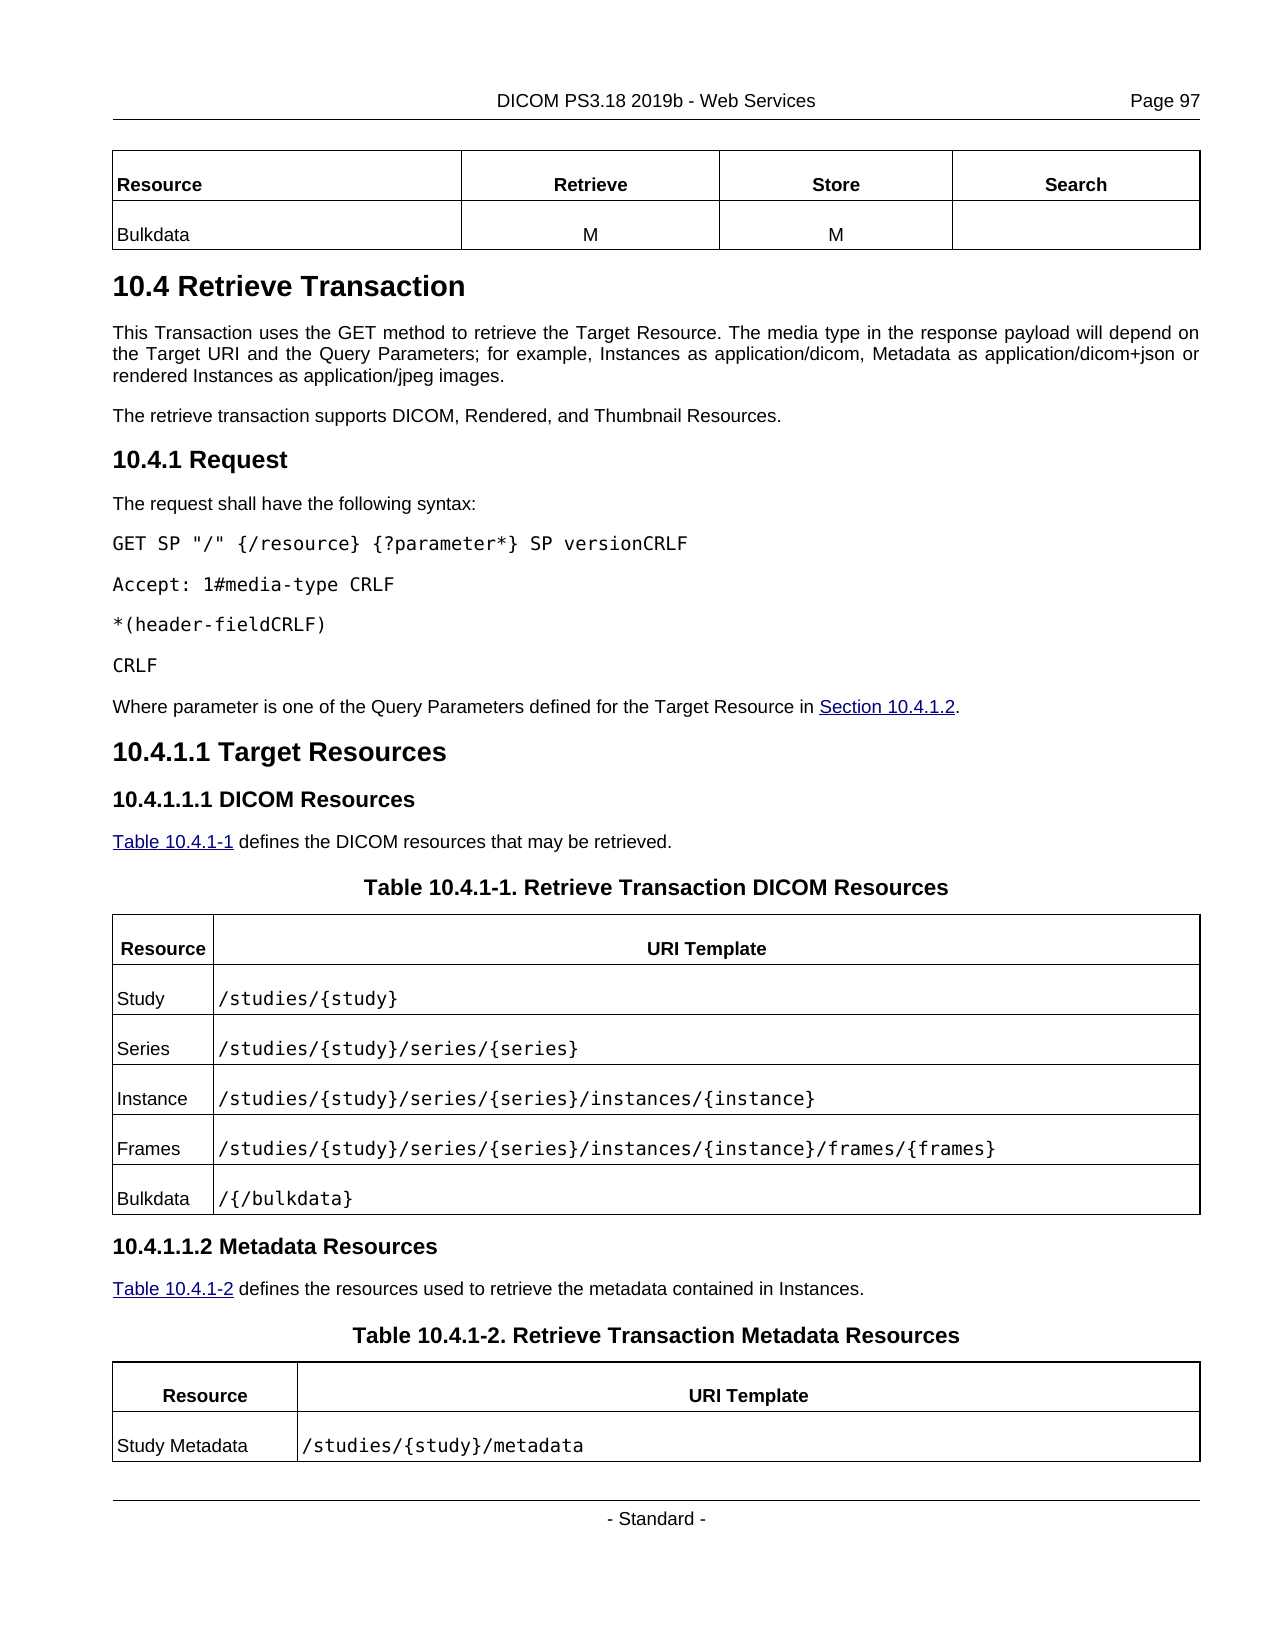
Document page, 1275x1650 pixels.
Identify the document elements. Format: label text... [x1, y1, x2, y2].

table_header URI Template [214, 915, 1199, 963]
table_cell M [462, 201, 719, 249]
table_cell M [720, 201, 952, 249]
table_cell /studies/{study}/series/{series}/instances/{instance} [214, 1065, 1199, 1113]
text *(header-fieldCRLF) [112, 614, 1200, 636]
text Where parameter is one of the Query Parameters defined for the Target Resource in Section 10.4.1.2. [112, 696, 1200, 717]
table_cell Study Metadata [113, 1412, 297, 1461]
table_header Resource [113, 1363, 297, 1411]
table_cell Bulkdata [113, 201, 461, 249]
text Table 10.4.1-2. Retrieve Transaction Metadata Resources [112, 1322, 1200, 1348]
table_cell Instance [113, 1065, 213, 1113]
text GET SP "/" {/resource} {?parameter*} SP versionCRLF [112, 533, 1200, 555]
table_header URI Template [298, 1363, 1199, 1411]
text CRLF [112, 655, 1200, 677]
text 10.4.1.1.1 DICOM Resources [112, 786, 1200, 812]
table_cell Frames [113, 1115, 213, 1163]
table_header Store [720, 151, 952, 200]
table_cell Study [113, 965, 213, 1013]
text Table 10.4.1-2 defines the resources used to retrieve the metadata contained in Instances. [112, 1278, 1200, 1299]
text The request shall have the following syntax: [112, 493, 1200, 514]
table_cell Series [113, 1015, 213, 1063]
text 10.4.1.1 Target Resources [112, 736, 1200, 767]
table_cell /studies/{study}/metadata [298, 1412, 1199, 1461]
text Table 10.4.1-1 defines the DICOM resources that may be retrieved. [112, 830, 1200, 852]
text 10.4.1 Request [112, 445, 1200, 474]
text Table 10.4.1-1. Retrieve Transaction DICOM Resources [112, 874, 1200, 900]
text Accept: 1#media-type CRLF [112, 574, 1200, 596]
table_cell /{/bulkdata} [214, 1165, 1199, 1213]
table_header Search [953, 151, 1199, 200]
table_cell /studies/{study} [214, 965, 1199, 1013]
text This Transaction uses the GET method to retrieve the Target Resource. The media type in the response payload will depend on the Target URI and the Query Parameters; for example, Instances as application/dicom, Metadata as application/dicom+json or rendered Instances as application/jpeg images. [112, 321, 1200, 386]
text The retrieve transaction supports DICOM, Rendered, and Thumbnail Resources. [112, 405, 1200, 426]
text 10.4 Retrieve Transaction [112, 269, 1200, 303]
text 10.4.1.1.2 Metadata Resources [112, 1233, 1200, 1259]
table_header Retrieve [462, 151, 719, 200]
table_cell /studies/{study}/series/{series} [214, 1015, 1199, 1063]
table_header Resource [113, 915, 213, 963]
table_cell Bulkdata [113, 1165, 213, 1213]
table_cell /studies/{study}/series/{series}/instances/{instance}/frames/{frames} [214, 1115, 1199, 1163]
table_header Resource [113, 151, 461, 200]
table_cell [953, 201, 1199, 249]
